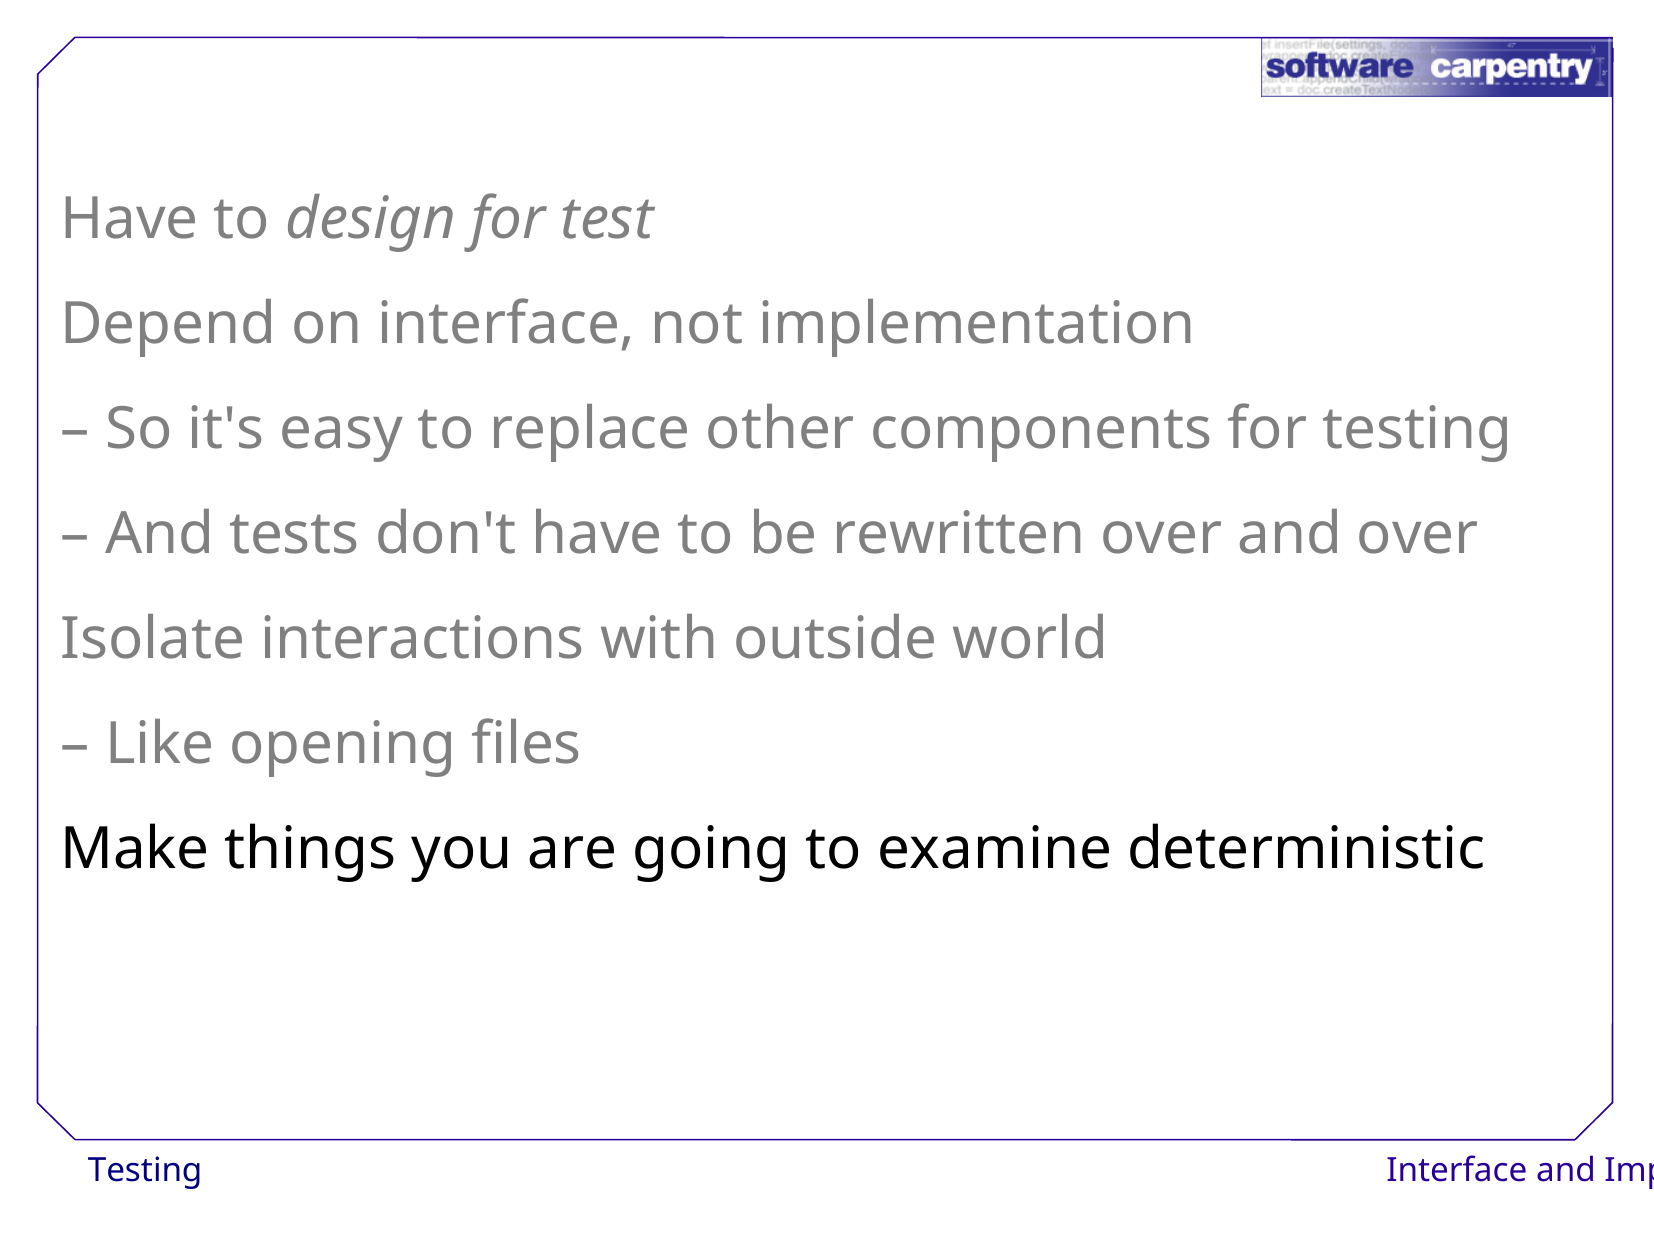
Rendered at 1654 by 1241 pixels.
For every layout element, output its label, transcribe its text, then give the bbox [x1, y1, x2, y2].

text_box Have to design for test Depend on interface, not implementation – So it's easy to replace other components for testing – And tests don't have to be rewritten over and over Isolate interactions with outside world – Like opening files Make things you are going to examine deterministic [45, 138, 1654, 889]
picture [1261, 39, 1613, 97]
